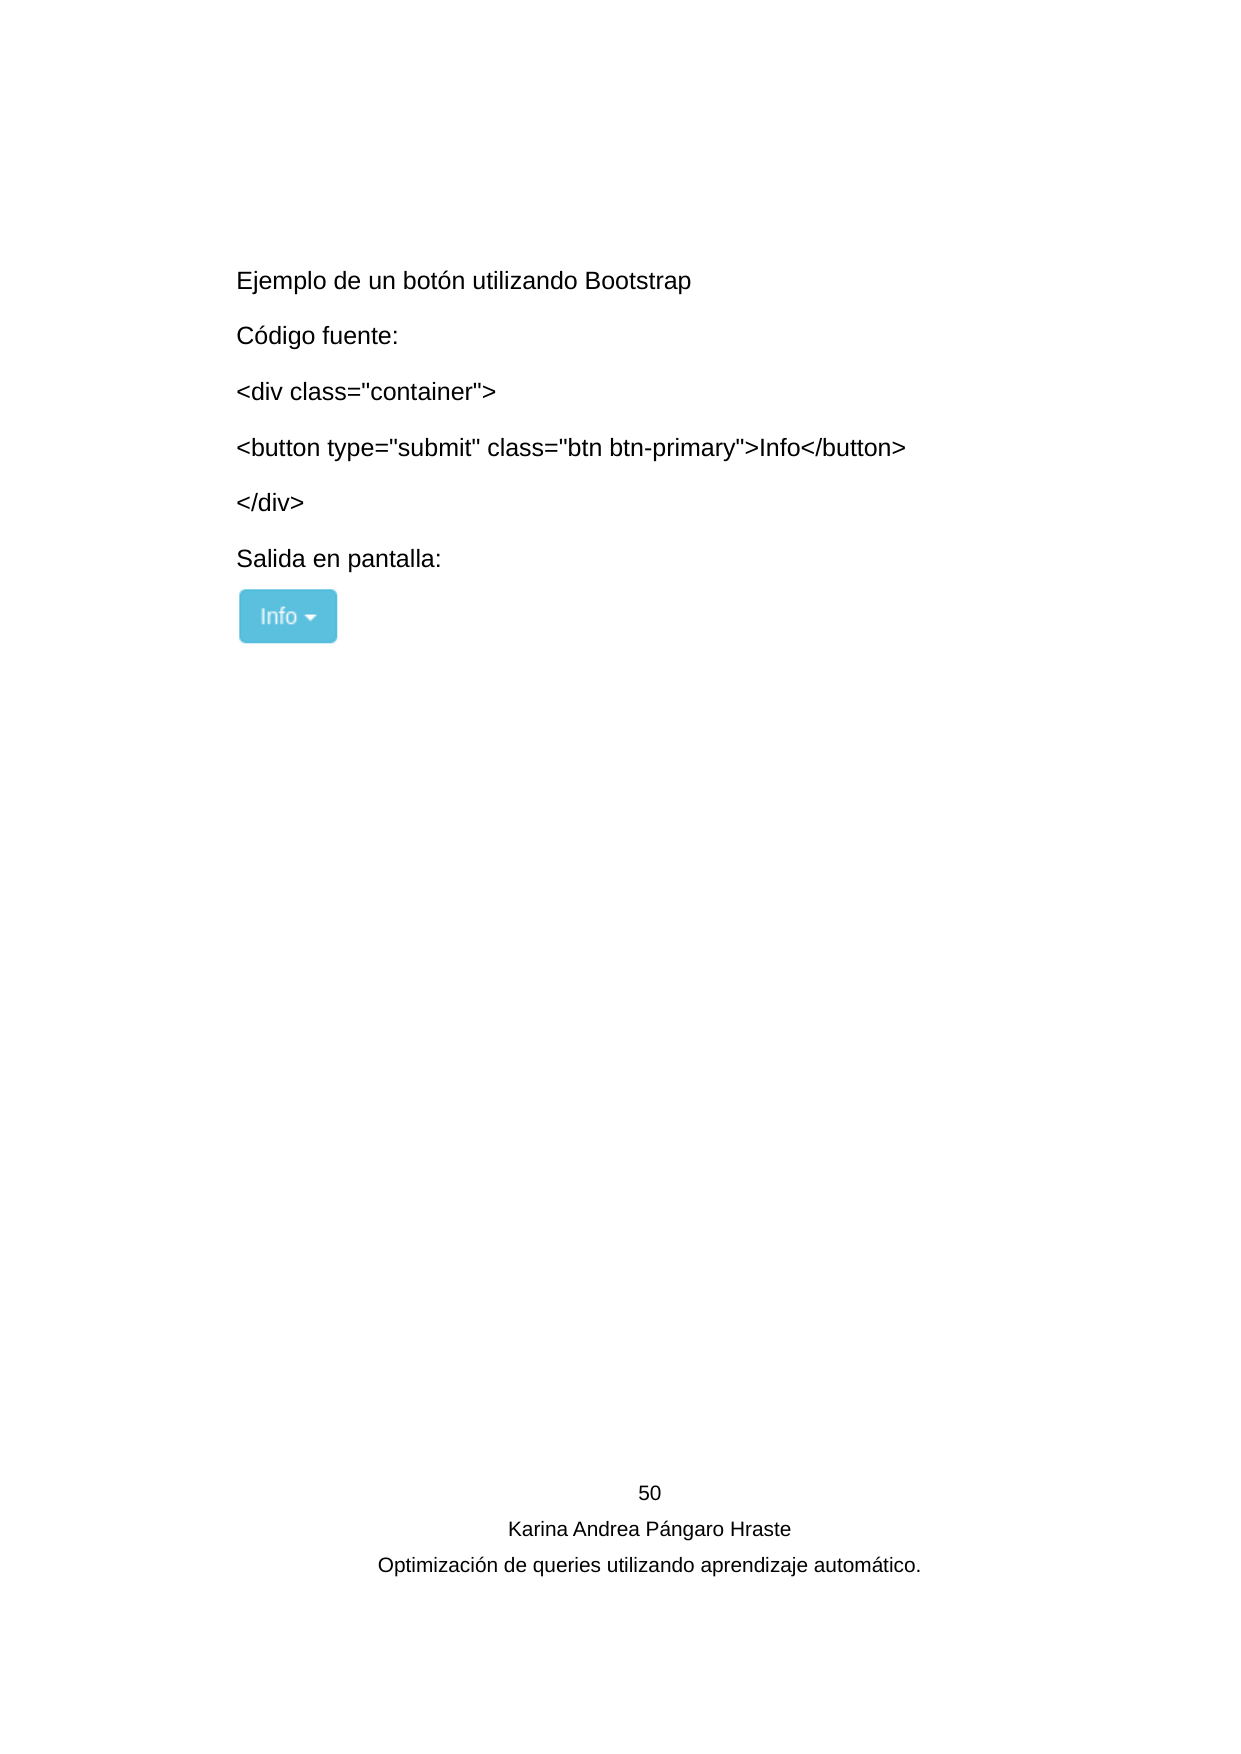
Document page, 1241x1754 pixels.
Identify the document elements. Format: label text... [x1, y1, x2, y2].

text </div> [236, 488, 1063, 517]
picture [238, 588, 339, 645]
text Código fuente: [236, 321, 1063, 350]
text Ejemplo de un botón utilizando Bootstrap [236, 266, 1063, 294]
text <button type="submit" class="btn btn-primary">Info</button> [236, 433, 1063, 461]
text <div class="container"> [236, 377, 1063, 406]
text Salida en pantalla: [236, 544, 1063, 573]
